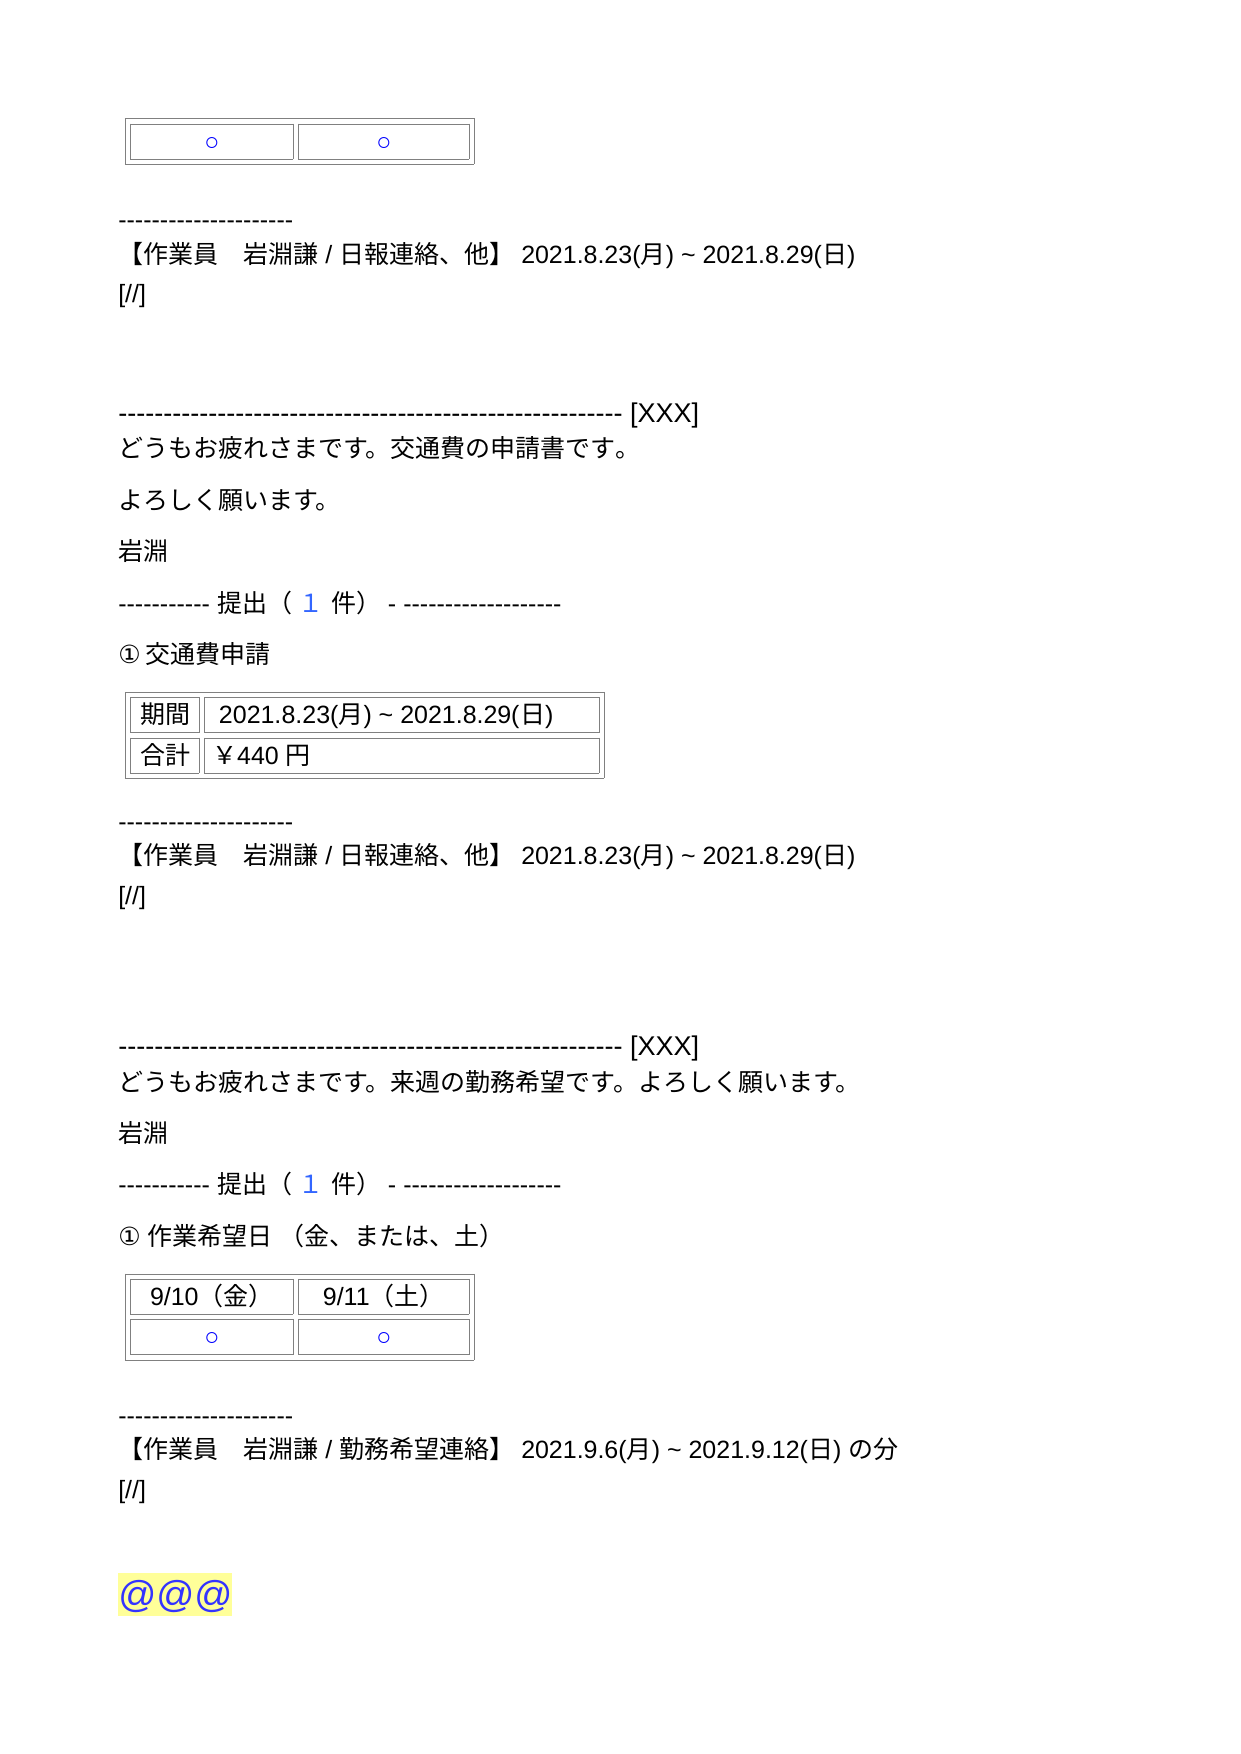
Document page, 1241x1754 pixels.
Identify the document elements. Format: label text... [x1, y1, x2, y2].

text [//] [118, 1475, 1122, 1504]
text よろしく願います。 [118, 486, 1122, 515]
table_header 9/11（土） [296, 1275, 471, 1314]
text 岩淵 [118, 1119, 1122, 1148]
table_header 期間 [128, 693, 202, 732]
text ①交通費申請 [118, 640, 1122, 669]
text [//] [118, 881, 1122, 909]
text ----------- 提出（ １ 件） - ------------------- [118, 1171, 1122, 1199]
table_header 2021.8.23(月) ~ 2021.8.29(日) [202, 693, 602, 732]
table_cell ○ [296, 1314, 471, 1354]
text -------------------------------------------------------- [XXX] [118, 397, 1122, 428]
text --------------------- [118, 205, 1122, 234]
text どうもお疲れさまです。交通費の申請書です。 [118, 434, 1122, 463]
text ① 作業希望日 （金、または、土） [118, 1222, 1122, 1251]
text 【作業員 岩淵謙 / 日報連絡、他】 2021.8.23(月) ~ 2021.8.29(日) [118, 240, 1122, 268]
text --------------------- [118, 1401, 1122, 1430]
text 【作業員 岩淵謙 / 日報連絡、他】 2021.8.23(月) ~ 2021.8.29(日) [118, 841, 1122, 870]
text 【作業員 岩淵謙 / 勤務希望連絡】 2021.9.6(月) ~ 2021.9.12(日) の分 [118, 1435, 1122, 1464]
table_cell ○ [128, 119, 296, 158]
text --------------------- [118, 807, 1122, 836]
text 岩淵 [118, 537, 1122, 566]
table_cell ○ [296, 119, 471, 158]
table_cell 合計 [128, 732, 202, 773]
text どうもお疲れさまです。来週の勤務希望です。よろしく願います。 [118, 1068, 1122, 1096]
text ----------- 提出（ １ 件） - ------------------- [118, 589, 1122, 618]
table_header 9/10（金） [128, 1275, 296, 1314]
text [//] [118, 279, 1122, 308]
table_cell ○ [128, 1314, 296, 1354]
text @@@ [118, 1573, 1122, 1616]
text -------------------------------------------------------- [XXX] [118, 1030, 1122, 1061]
table_cell ￥440 円 [202, 732, 602, 773]
